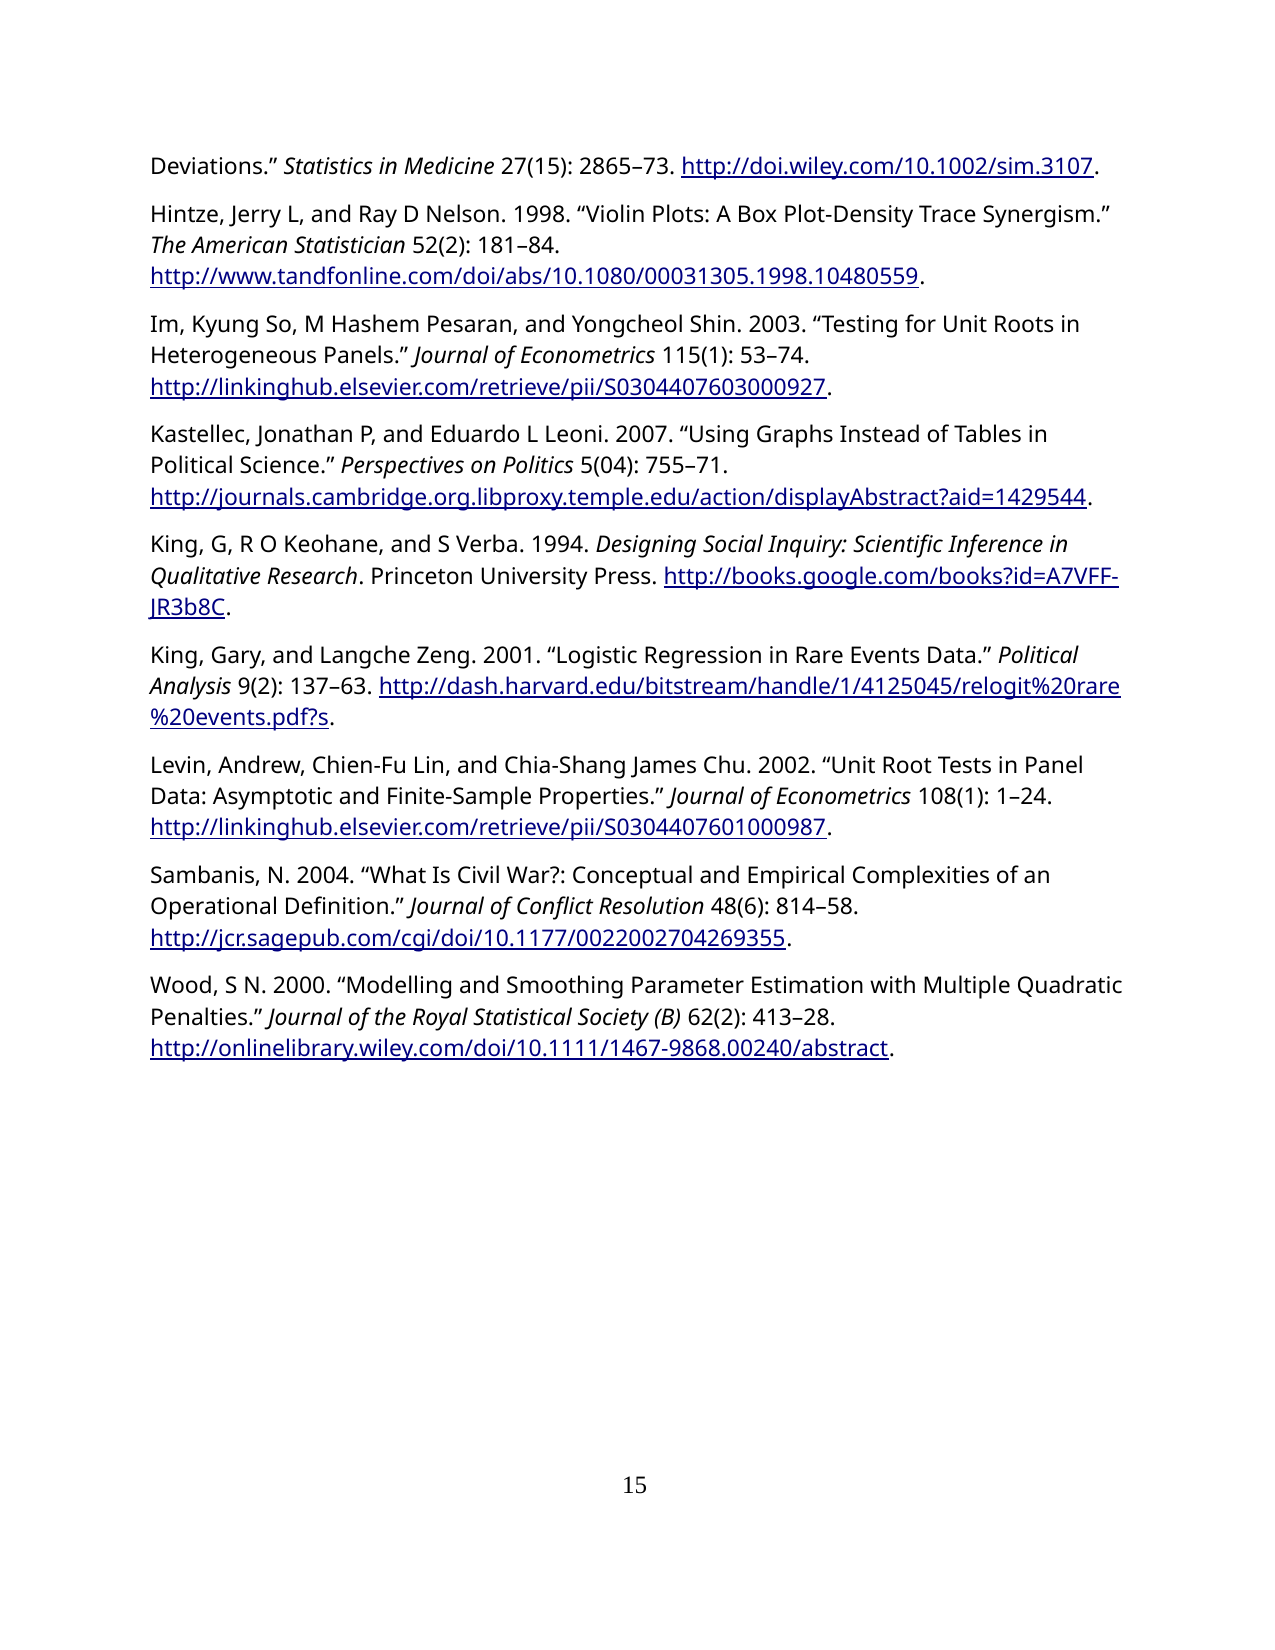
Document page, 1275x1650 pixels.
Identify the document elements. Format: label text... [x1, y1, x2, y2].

text Im, Kyung So, M Hashem Pesaran, and Yongcheol Shin. 2003. “Testing for Unit Roots in Heterogeneous Panels.” Journal of Econometrics 115(1): 53–74. http://linkinghub.elsevier.com/retrieve/pii/S0304407603000927. [150, 308, 1125, 402]
text Levin, Andrew, Chien-Fu Lin, and Chia-Shang James Chu. 2002. “Unit Root Tests in Panel Data: Asymptotic and Finite-Sample Properties.” Journal of Econometrics 108(1): 1–24. http://linkinghub.elsevier.com/retrieve/pii/S0304407601000987. [150, 749, 1125, 842]
text King, Gary, and Langche Zeng. 2001. “Logistic Regression in Rare Events Data.” Political Analysis 9(2): 137–63. http://dash.harvard.edu/bitstream/handle/1/4125045/relogit%20rare%20events.pdf?s. [150, 638, 1125, 732]
text Kastellec, Jonathan P, and Eduardo L Leoni. 2007. “Using Graphs Instead of Tables in Political Science.” Perspectives on Politics 5(04): 755–71. http://journals.cambridge.org.libproxy.temple.edu/action/displayAbstract?aid=1429544. [150, 418, 1125, 512]
text Deviations.” Statistics in Medicine 27(15): 2865–73. http://doi.wiley.com/10.1002/sim.3107. [150, 150, 1125, 181]
text Wood, S N. 2000. “Modelling and Smoothing Parameter Estimation with Multiple Quadratic Penalties.” Journal of the Royal Statistical Society (B) 62(2): 413–28. http://onlinelibrary.wiley.com/doi/10.1111/1467-9868.00240/abstract. [150, 969, 1125, 1063]
text King, G, R O Keohane, and S Verba. 1994. Designing Social Inquiry: Scientific Inference in Qualitative Research. Princeton University Press. http://books.google.com/books?id=A7VFF-JR3b8C. [150, 528, 1125, 622]
text Sambanis, N. 2004. “What Is Civil War?: Conceptual and Empirical Complexities of an Operational Definition.” Journal of Conflict Resolution 48(6): 814–58. http://jcr.sagepub.com/cgi/doi/10.1177/0022002704269355. [150, 859, 1125, 953]
text Hintze, Jerry L, and Ray D Nelson. 1998. “Violin Plots: A Box Plot-Density Trace Synergism.” The American Statistician 52(2): 181–84. http://www.tandfonline.com/doi/abs/10.1080/00031305.1998.10480559. [150, 198, 1125, 291]
